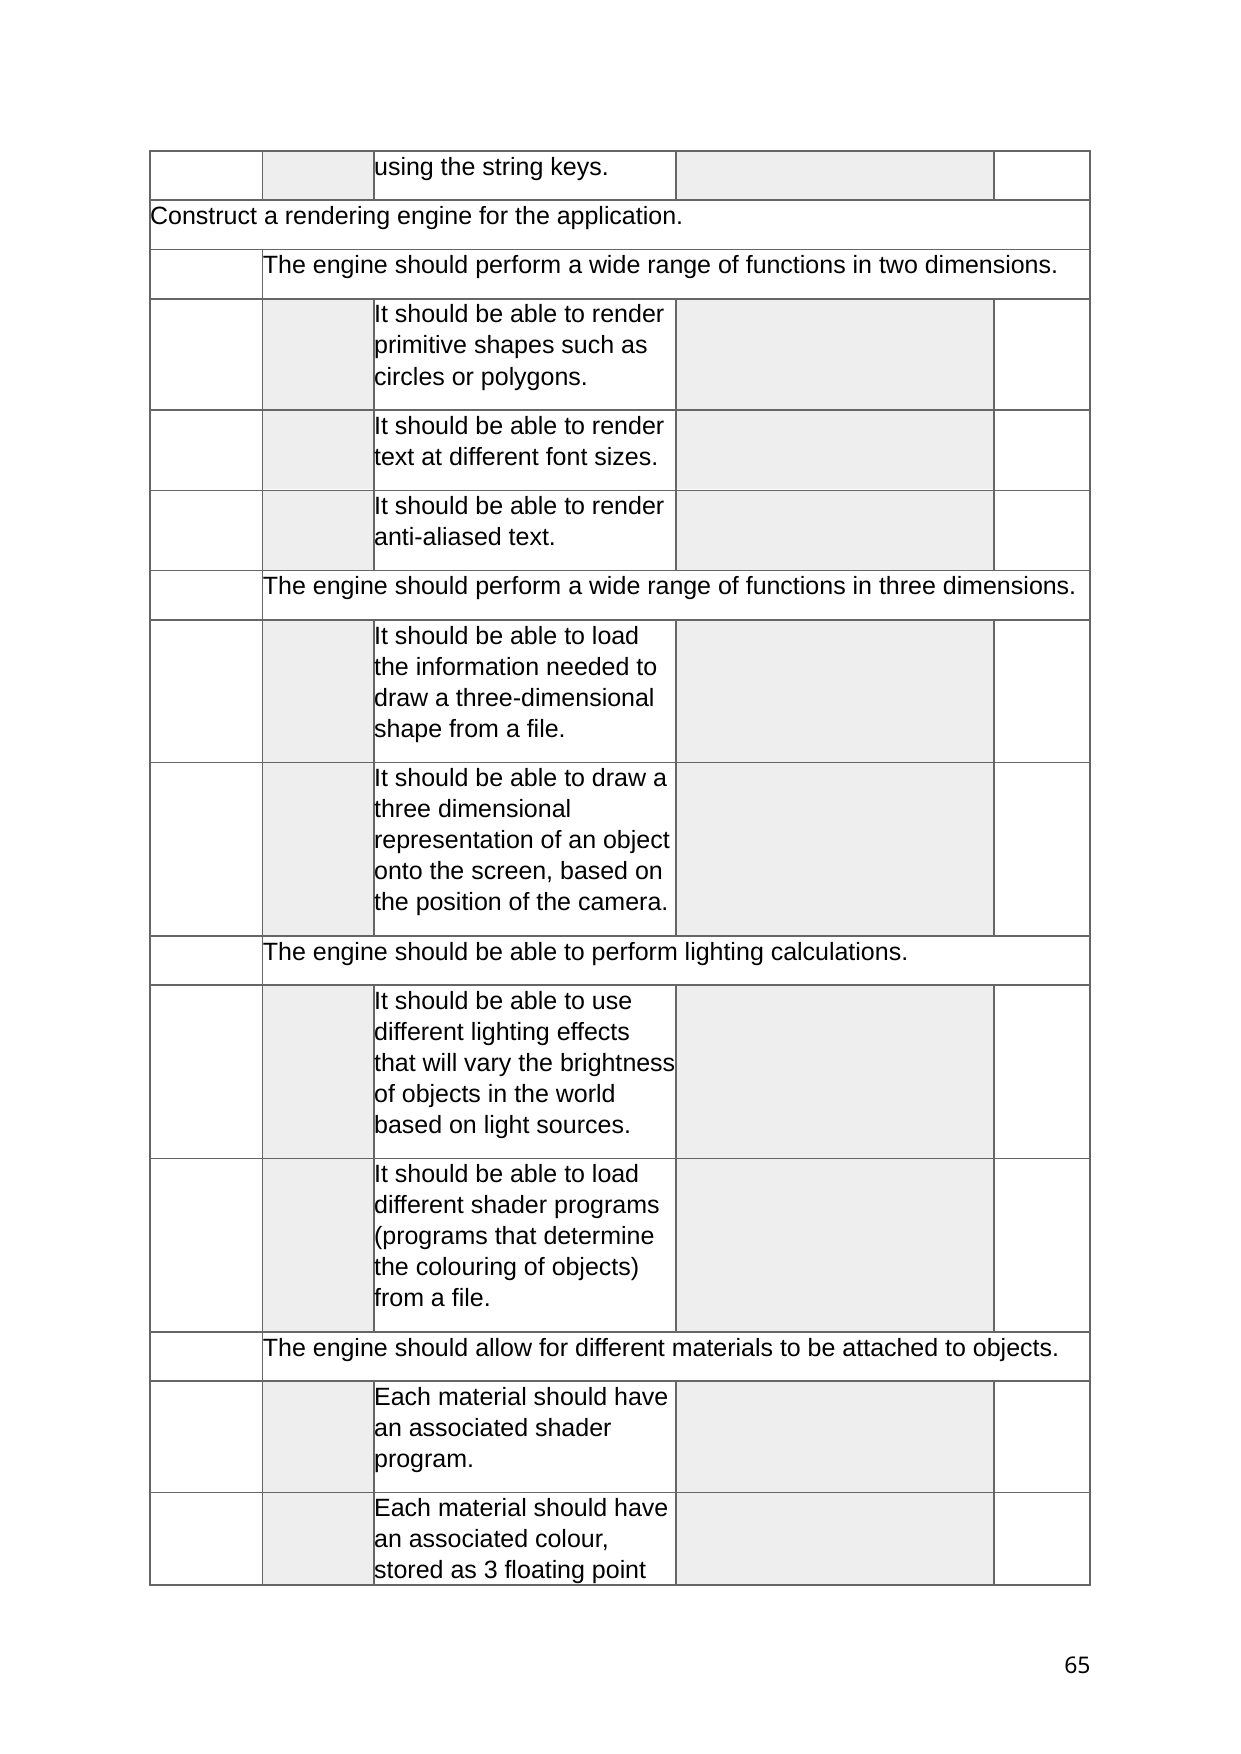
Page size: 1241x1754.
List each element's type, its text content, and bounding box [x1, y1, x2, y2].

table_cell [995, 1382, 1089, 1492]
table_cell [263, 300, 373, 409]
table_cell Construct a rendering engine for the application. [151, 201, 1089, 248]
table_cell [995, 491, 1089, 570]
table_cell [995, 763, 1089, 935]
table_cell [677, 300, 993, 409]
table_cell The engine should be able to perform lighting calculations. [263, 937, 1089, 984]
table_cell [677, 491, 993, 570]
table_cell [677, 411, 993, 489]
table_cell [151, 152, 262, 199]
table_cell [677, 621, 993, 761]
table_cell [263, 491, 373, 570]
table_cell [995, 1493, 1089, 1584]
table_cell [677, 1159, 993, 1331]
table_cell [151, 300, 262, 409]
table_cell [263, 152, 373, 199]
table_cell [151, 621, 262, 761]
table_cell [151, 986, 262, 1158]
table_cell Each material should have an associated shader program. [375, 1382, 675, 1492]
table_cell [677, 152, 993, 199]
table_cell [677, 1382, 993, 1492]
table_cell [151, 491, 262, 570]
table_cell The engine should allow for different materials to be attached to objects. [263, 1333, 1089, 1380]
table_cell It should be able to load the information needed to draw a three-dimensional shape from a file. [375, 621, 675, 761]
table_cell [263, 1382, 373, 1492]
table_cell [995, 411, 1089, 489]
table_cell It should be able to render text at different font sizes. [375, 411, 675, 489]
table_cell Each material should have an associated colour, stored as 3 floating point [375, 1493, 675, 1584]
table_cell [677, 1493, 993, 1584]
table_cell It should be able to render primitive shapes such as circles or polygons. [375, 300, 675, 409]
table_cell [151, 250, 262, 298]
table_cell [263, 986, 373, 1158]
table_cell [995, 621, 1089, 761]
table_cell [151, 763, 262, 935]
table_cell The engine should perform a wide range of functions in two dimensions. [263, 250, 1089, 298]
table_cell [263, 1493, 373, 1584]
table_cell [995, 1159, 1089, 1331]
table_cell [263, 763, 373, 935]
table_cell The engine should perform a wide range of functions in three dimensions. [263, 571, 1089, 619]
table_cell [995, 152, 1089, 199]
table_cell It should be able to use different lighting effects that will vary the brightness of objects in the world based on light sources. [375, 986, 675, 1158]
table_cell using the string keys. [375, 152, 675, 199]
table_cell [677, 763, 993, 935]
table_cell It should be able to load different shader programs (programs that determine the colouring of objects) from a file. [375, 1159, 675, 1331]
table_cell [263, 411, 373, 489]
table_cell It should be able to render anti-aliased text. [375, 491, 675, 570]
table_cell [151, 1159, 262, 1331]
table_cell [995, 986, 1089, 1158]
table_cell [151, 411, 262, 489]
table_cell [151, 1493, 262, 1584]
table_cell [263, 1159, 373, 1331]
table_cell It should be able to draw a three dimensional representation of an object onto the screen, based on the position of the camera. [375, 763, 675, 935]
table_cell [151, 1333, 262, 1380]
table_cell [995, 300, 1089, 409]
table_cell [151, 571, 262, 619]
table_cell [263, 621, 373, 761]
table_cell [151, 937, 262, 984]
table_cell [151, 1382, 262, 1492]
table_cell [677, 986, 993, 1158]
